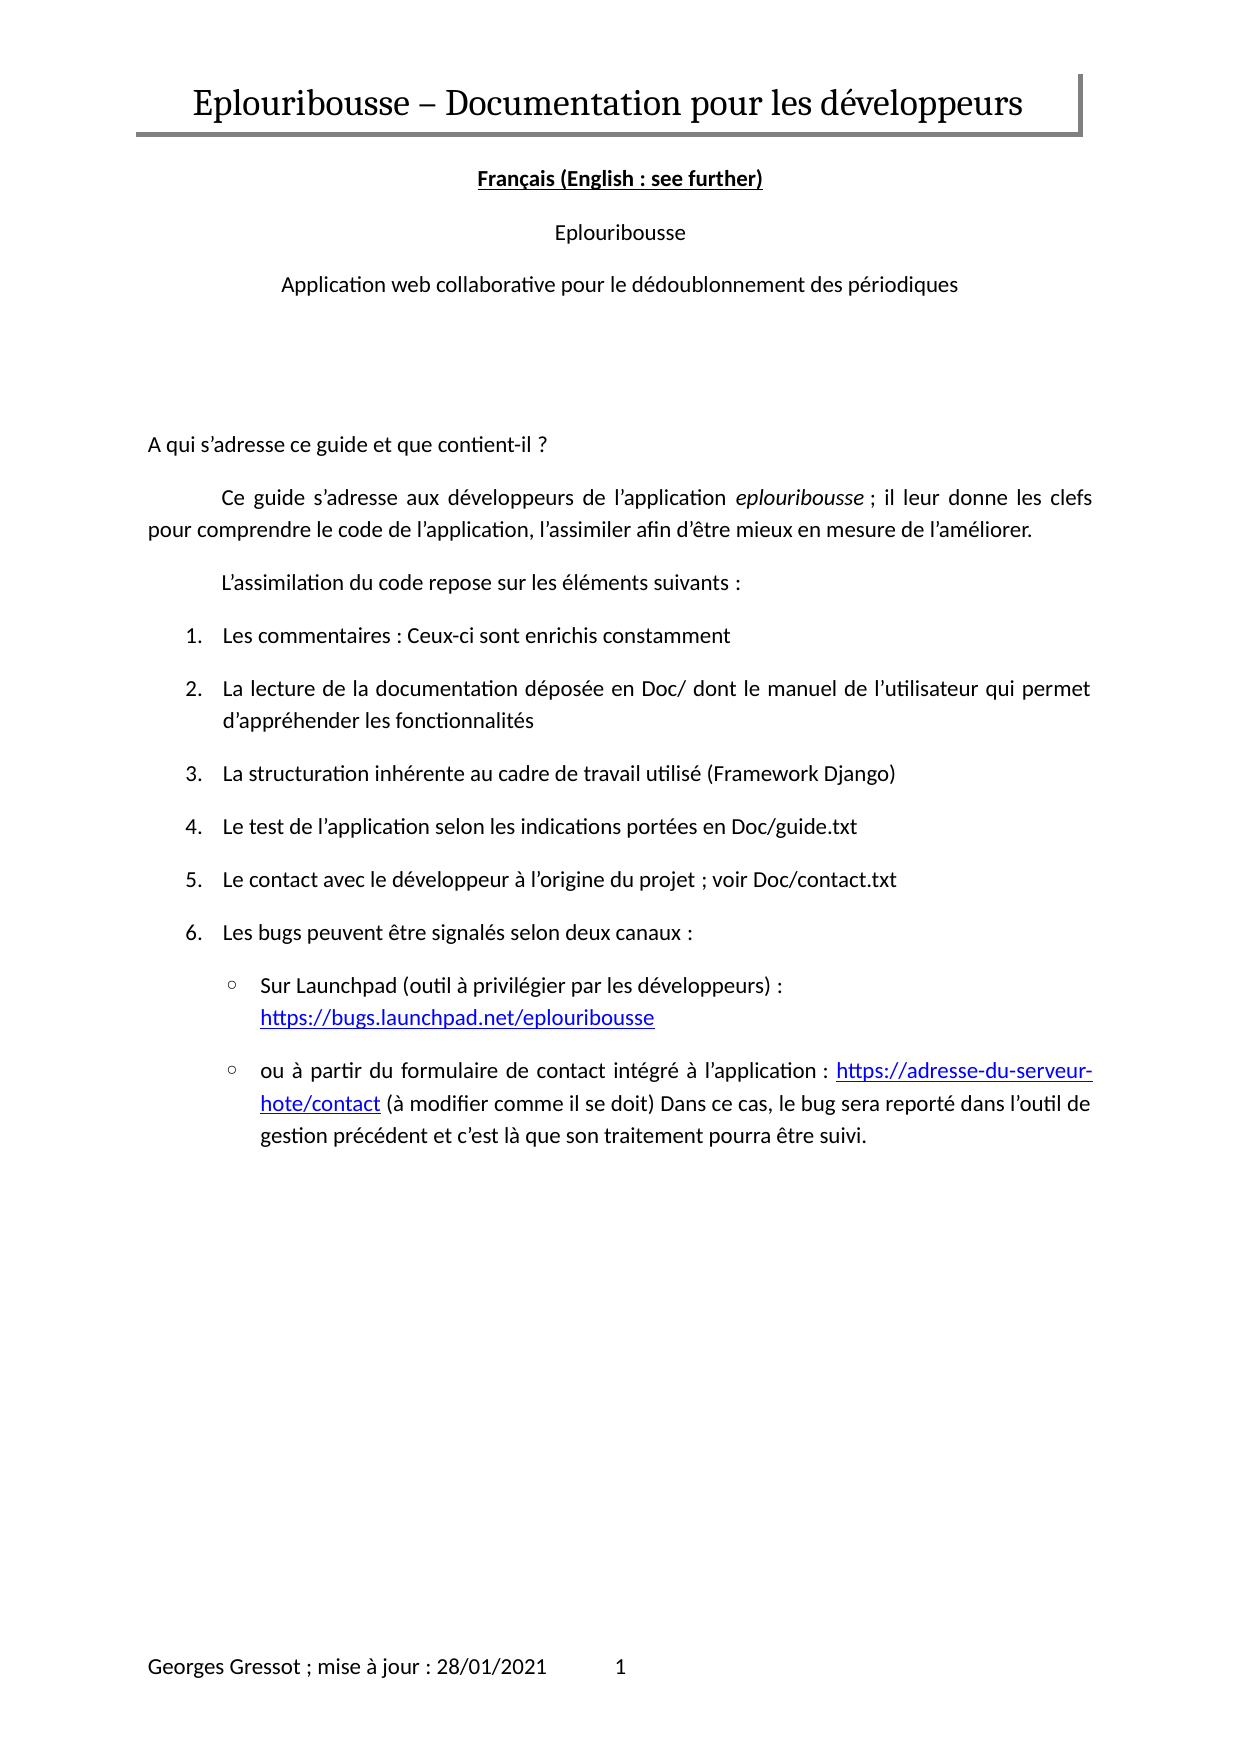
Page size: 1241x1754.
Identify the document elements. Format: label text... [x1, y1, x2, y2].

text Français (English : see further) [148, 164, 1093, 193]
list La structuration inhérente au cadre de travail utilisé (Framework Django) [185, 759, 1093, 787]
list ou à partir du formulaire de contact intégré à l’application : https://adresse-du-serveur-hote/contact (à modifier comme il se doit) Dans ce cas, le bug sera reporté dans l’outil de gestion précédent et c’est là que son traitement pourra être suivi. [223, 1056, 1093, 1149]
text Eplouribousse [148, 218, 1093, 246]
text L’assimilation du code repose sur les éléments suivants : [148, 568, 1093, 596]
list Les bugs peuvent être signalés selon deux canaux : [185, 918, 1093, 946]
list Le contact avec le développeur à l’origine du projet ; voir Doc/contact.txt [185, 865, 1093, 893]
list Sur Launchpad (outil à privilégier par les développeurs) : https://bugs.launchpad.net/eplouribousse [223, 971, 1093, 1031]
list Les commentaires : Ceux-ci sont enrichis constamment [185, 621, 1093, 649]
list Le test de l’application selon les indications portées en Doc/guide.txt [185, 812, 1093, 840]
text A qui s’adresse ce guide et que contient-il ? [148, 430, 1093, 458]
list La lecture de la documentation déposée en Doc/ dont le manuel de l’utilisateur qui permet d’appréhender les fonctionnalités [185, 674, 1093, 734]
text Ce guide s’adresse aux développeurs de l’application eplouribousse ; il leur donne les clefs pour comprendre le code de l’application, l’assimiler afin d’être mieux en mesure de l’améliorer. [148, 483, 1093, 543]
text Application web collaborative pour le dédoublonnement des périodiques [148, 271, 1093, 299]
